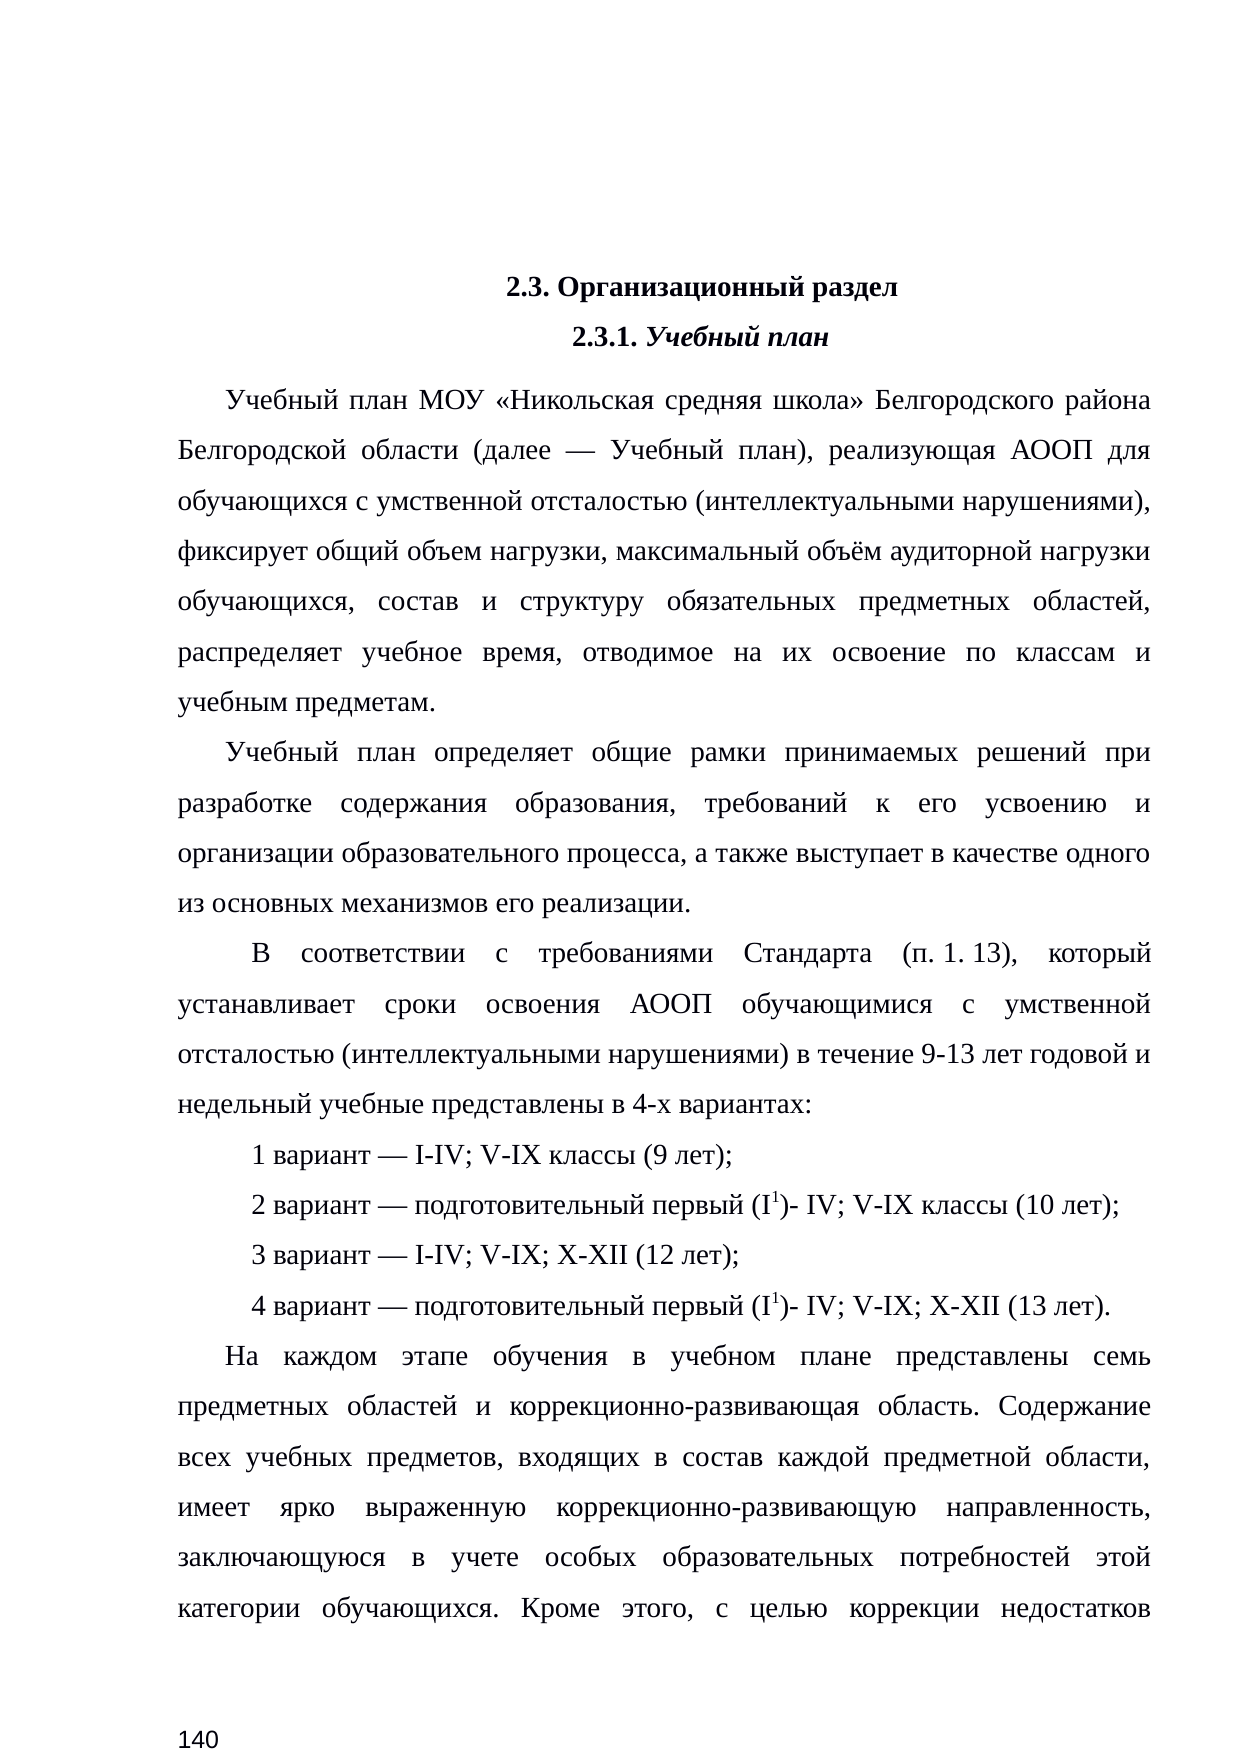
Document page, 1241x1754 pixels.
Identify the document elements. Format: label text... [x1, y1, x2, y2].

text 2.3. Организационный раздел [177, 269, 1152, 303]
text Учебный план МОУ «Никольская средняя школа» Белгородского района Белгородской области (далее ― Учебный план), реализующая АООП для обучающихся с умственной отсталостью (интеллектуальными нарушениями), фиксирует общий объем нагрузки, максимальный объём аудиторной нагрузки обучающихся, состав и структуру обязательных предметных областей, распределяет учебное время, отводимое на их освоение по классам и учебным предметам. [177, 382, 1152, 718]
text 4 вариант ― подготовительный первый (I1)- IV; V-IX; X-XII (13 лет). [177, 1288, 1152, 1321]
text Учебный план определяет общие рамки принимаемых решений при разработке содержания образования, требований к его усвоению и организации образовательного процесса, а также выступает в качестве одного из основных механизмов его реализации. [177, 734, 1152, 919]
text 1 вариант ― I-IV; V-IX классы (9 лет); [177, 1137, 1152, 1170]
text 3 вариант ― I-IV; V-IX; X-XII (12 лет); [177, 1237, 1152, 1271]
text 2.3.1. Учебный план [177, 319, 1152, 353]
text В соответствии с требованиями Стандарта (п. 1. 13), который устанавливает сроки освоения АООП обучающимися с умственной отсталостью (интеллектуальными нарушениями) в течение 9-13 лет годовой и недельный учебные представлены в 4-х вариантах: [177, 936, 1152, 1120]
text На каждом этапе обучения в учебном плане представлены семь предметных областей и коррекционно-развивающая область. Содержание всех учебных предметов, входящих в состав каждой предметной области, имеет ярко выраженную коррекционно-развивающую направленность, заключающуюся в учете особых образовательных потребностей этой категории обучающихся. Кроме этого, с целью коррекции недостатков [177, 1338, 1152, 1623]
text 2 вариант ― подготовительный первый (I1)- IV; V-IX классы (10 лет); [177, 1187, 1152, 1221]
